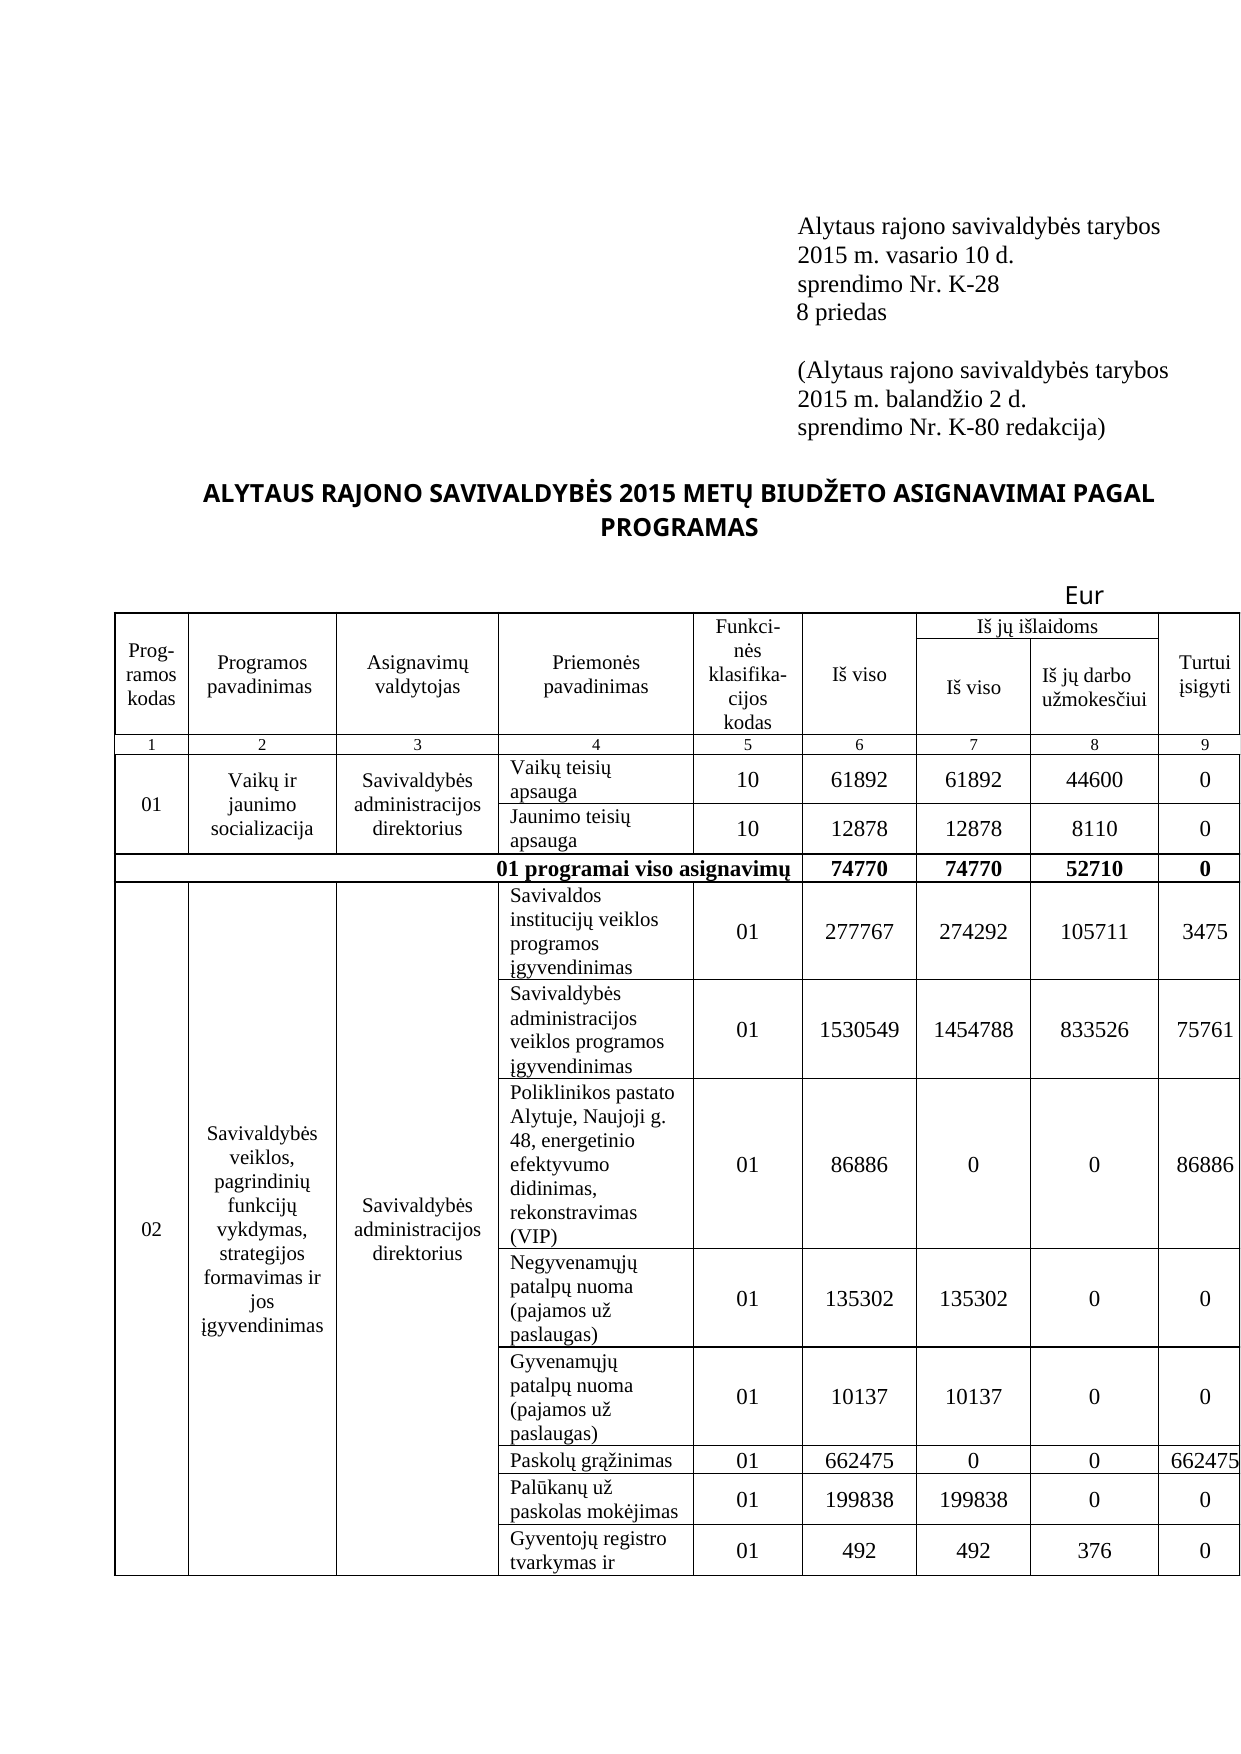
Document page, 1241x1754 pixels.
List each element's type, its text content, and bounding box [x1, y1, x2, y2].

table_cell 44600 [1031, 755, 1158, 803]
table_cell 0 [1031, 1348, 1158, 1445]
table_cell 662475 [1159, 1446, 1239, 1473]
table_cell 0 [1031, 1474, 1158, 1523]
table_cell 662475 [803, 1446, 916, 1473]
table_cell 274292 [917, 883, 1030, 979]
table_cell 74770 [917, 855, 1030, 881]
table_cell 01 [694, 1249, 802, 1346]
table_cell 3 [337, 735, 498, 754]
table_cell Palūkanų už paskolas mokėjimas [499, 1474, 693, 1523]
table_header Funkci-nės klasifika-cijos kodas [694, 614, 802, 734]
table_cell 0 [917, 1446, 1030, 1473]
table_header Prog-ramos kodas [116, 614, 188, 734]
text Alytaus rajono savivaldybės tarybos [177, 211, 1181, 240]
table_header Asignavimų valdytojas [337, 614, 498, 734]
table_cell 0 [1159, 755, 1239, 803]
table_cell Jaunimo teisių apsauga [499, 804, 693, 852]
table_cell 0 [1159, 1525, 1239, 1575]
table_cell 01 [694, 980, 802, 1078]
table_cell 492 [917, 1525, 1030, 1575]
table_cell Paskolų grąžinimas [499, 1446, 693, 1473]
table_cell Poliklinikos pastato Alytuje, Naujoji g. 48, energetinio efektyvumo didinimas, rekonstravimas (VIP) [499, 1079, 693, 1248]
table_cell Savivaldybės veiklos, pagrindinių funkcijų vykdymas, strategijos formavimas ir jos įgyvendinimas [189, 883, 336, 1575]
table_cell 199838 [917, 1474, 1030, 1523]
table_cell 52710 [1031, 855, 1158, 881]
table_cell 01 [694, 1446, 802, 1473]
table_cell 3475 [1159, 883, 1239, 979]
table_cell 376 [1031, 1525, 1158, 1575]
table_cell 01 [116, 755, 188, 852]
table_cell 01 programai viso asignavimų [116, 855, 802, 881]
table_cell 135302 [917, 1249, 1030, 1346]
table_cell 1530549 [803, 980, 916, 1078]
table_cell 199838 [803, 1474, 916, 1523]
table_cell 10137 [917, 1348, 1030, 1445]
text 8 priedas [796, 297, 1181, 326]
table_cell 01 [694, 1525, 802, 1575]
table_cell 12878 [803, 804, 916, 852]
table_cell 86886 [1159, 1079, 1239, 1248]
table_cell Gyventojų registro tvarkymas ir [499, 1525, 693, 1575]
table_cell 492 [803, 1525, 916, 1575]
table_cell 12878 [917, 804, 1030, 852]
table_cell 10 [694, 804, 802, 852]
table_cell 61892 [917, 755, 1030, 803]
table_cell Negyvenamųjų patalpų nuoma (pajamos už paslaugas) [499, 1249, 693, 1346]
table_cell 277767 [803, 883, 916, 979]
table_cell 01 [694, 883, 802, 979]
table_cell 833526 [1031, 980, 1158, 1078]
table_header Programos pavadinimas [189, 614, 336, 734]
table_cell 74770 [803, 855, 916, 881]
table_header Turtui įsigyti [1159, 614, 1239, 734]
table_cell 105711 [1031, 883, 1158, 979]
table_cell Savivaldos institucijų veiklos programos įgyvendinimas [499, 883, 693, 979]
table_cell 0 [1159, 804, 1239, 852]
table_cell 61892 [803, 755, 916, 803]
table_cell Savivaldybės administracijos direktorius [337, 755, 498, 852]
text (Alytaus rajono savivaldybės tarybos [177, 355, 1181, 384]
text sprendimo Nr. K-80 redakcija) [177, 412, 1181, 441]
table_cell 2 [189, 735, 336, 754]
table_cell 0 [1031, 1079, 1158, 1248]
table_cell Vaikų ir jaunimo socializacija [189, 755, 336, 852]
text sprendimo Nr. K-28 [177, 269, 1181, 297]
table_cell 01 [694, 1474, 802, 1523]
text 2015 m. vasario 10 d. [177, 240, 1181, 269]
table_cell 7 [917, 735, 1030, 754]
table_cell Savivaldybės administracijos direktorius [337, 883, 498, 1575]
table_cell 01 [694, 1079, 802, 1248]
table_cell 0 [1031, 1249, 1158, 1346]
table_cell 8110 [1031, 804, 1158, 852]
table_cell 8 [1031, 735, 1158, 754]
table_header Iš jų išlaidoms [917, 614, 1158, 638]
table_cell Vaikų teisių apsauga [499, 755, 693, 803]
table_cell 02 [116, 883, 188, 1575]
table_cell 6 [803, 735, 916, 754]
table_cell Savivaldybės administracijos veiklos programos įgyvendinimas [499, 980, 693, 1078]
table_cell 10137 [803, 1348, 916, 1445]
table_cell Gyvenamųjų patalpų nuoma (pajamos už paslaugas) [499, 1348, 693, 1445]
table_cell 0 [1159, 1474, 1239, 1523]
table_cell Iš viso [917, 639, 1030, 734]
table_cell 86886 [803, 1079, 916, 1248]
text ALYTAUS RAJONO SAVIVALDYBĖS 2015 METŲ BIUDŽETO ASIGNAVIMAI PAGAL PROGRAMAS [177, 475, 1181, 543]
table_cell 75761 [1159, 980, 1239, 1078]
table_cell 9 [1159, 735, 1240, 754]
table_cell 1454788 [917, 980, 1030, 1078]
table_cell 135302 [803, 1249, 916, 1346]
table_cell Iš jų darbo užmokesčiui [1031, 639, 1158, 734]
table_header Priemonės pavadinimas [499, 614, 693, 734]
table_cell 10 [694, 755, 802, 803]
table_cell 01 [694, 1348, 802, 1445]
table_cell 0 [917, 1079, 1030, 1248]
table_cell 0 [1159, 1348, 1239, 1445]
table_cell 0 [1159, 855, 1239, 881]
table_cell 5 [694, 735, 802, 754]
text Eur [852, 577, 1181, 612]
table_cell 0 [1031, 1446, 1158, 1473]
text 2015 m. balandžio 2 d. [177, 384, 1181, 412]
table_cell 0 [1159, 1249, 1239, 1346]
table_cell 4 [499, 735, 693, 754]
table_cell 1 [115, 735, 188, 754]
table_header Iš viso [803, 614, 916, 734]
